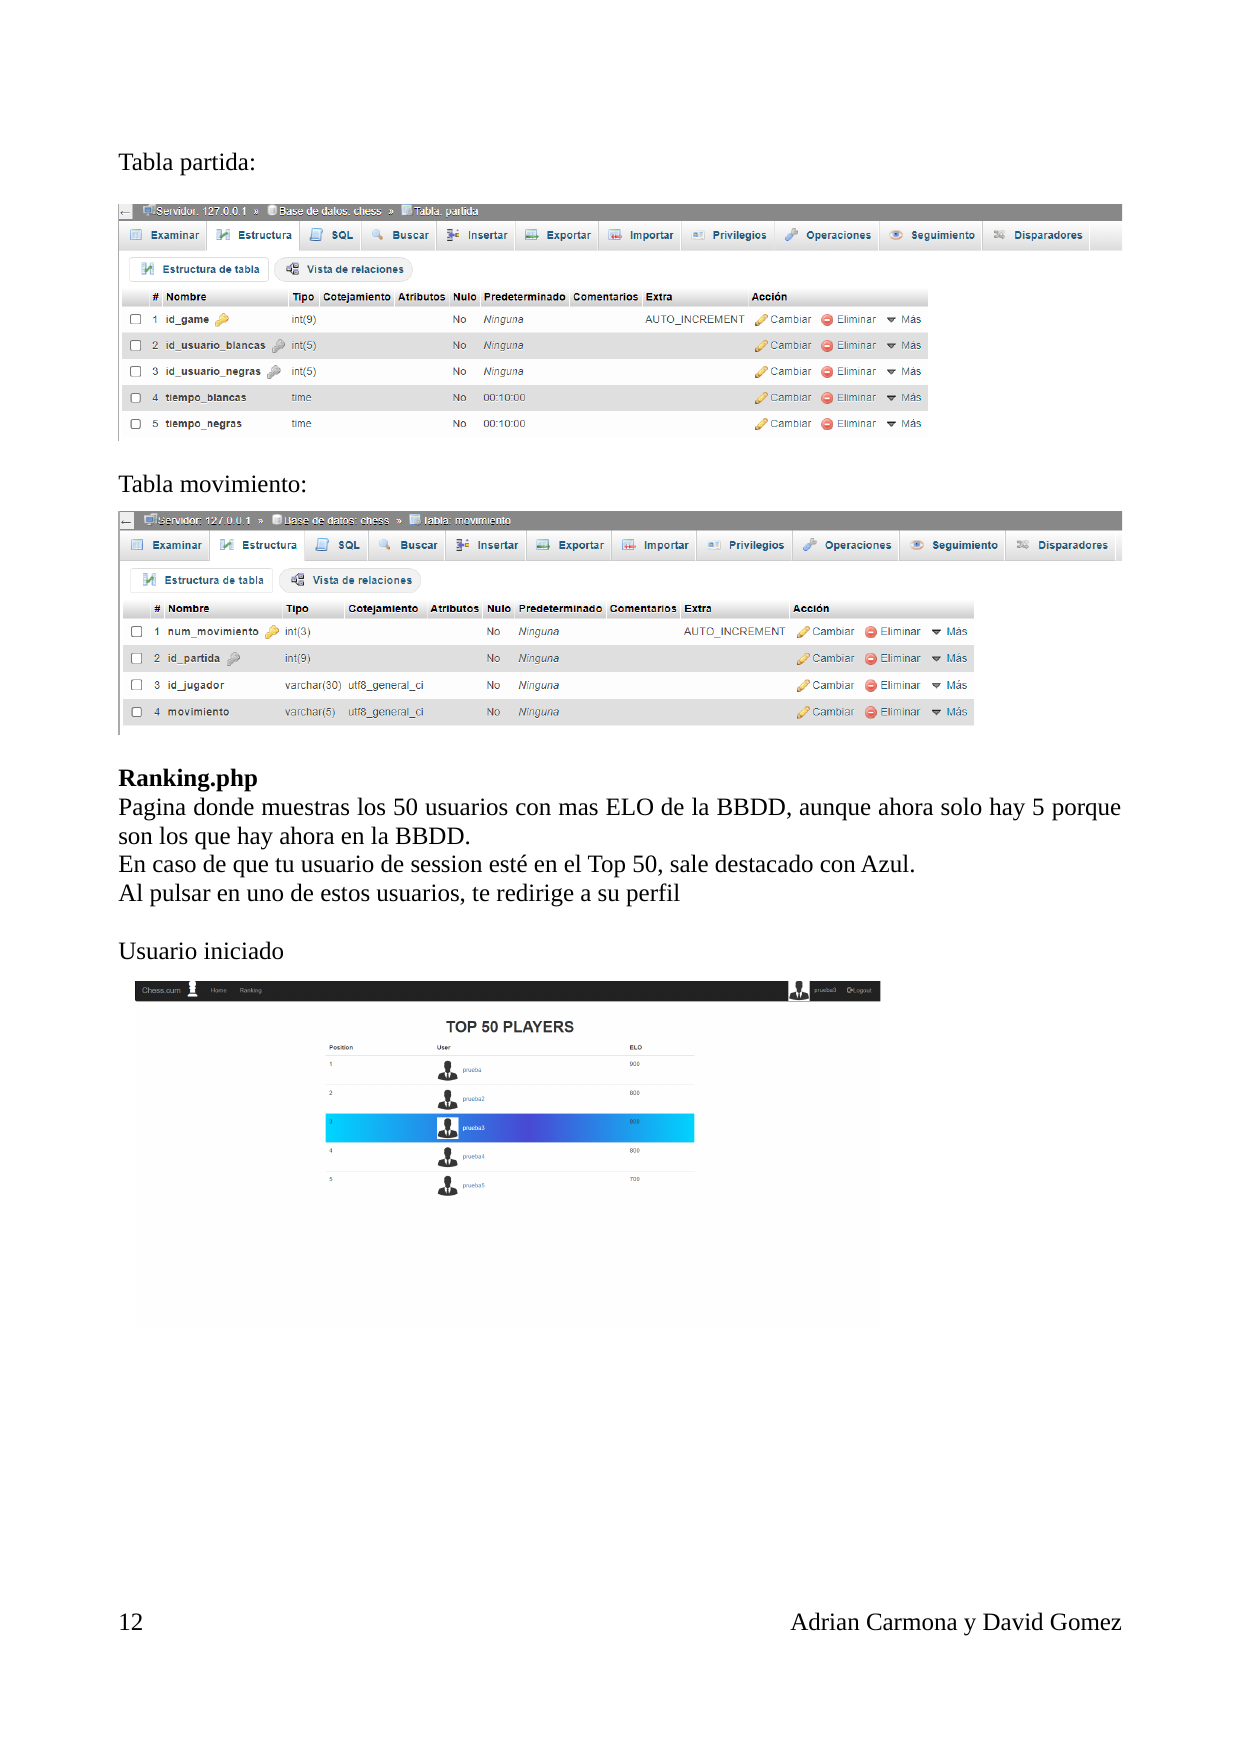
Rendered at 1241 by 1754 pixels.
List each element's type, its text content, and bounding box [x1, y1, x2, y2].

text Al pulsar en uno de estos usuarios, te redirige a su perfil [118, 878, 1122, 907]
picture [135, 981, 881, 1329]
text Tabla movimiento: [118, 469, 1122, 498]
picture [118, 511, 1123, 735]
text Tabla partida: [118, 147, 1122, 176]
text Ranking.php [118, 763, 1122, 792]
text Pagina donde muestras los 50 usuarios con mas ELO de la BBDD, aunque ahora solo hay 5 porque son los que hay ahora en la BBDD. [118, 792, 1122, 849]
text En caso de que tu usuario de session esté en el Top 50, sale destacado con Azul. [118, 849, 1122, 878]
picture [118, 204, 1123, 441]
text Usuario iniciado [118, 936, 1122, 964]
